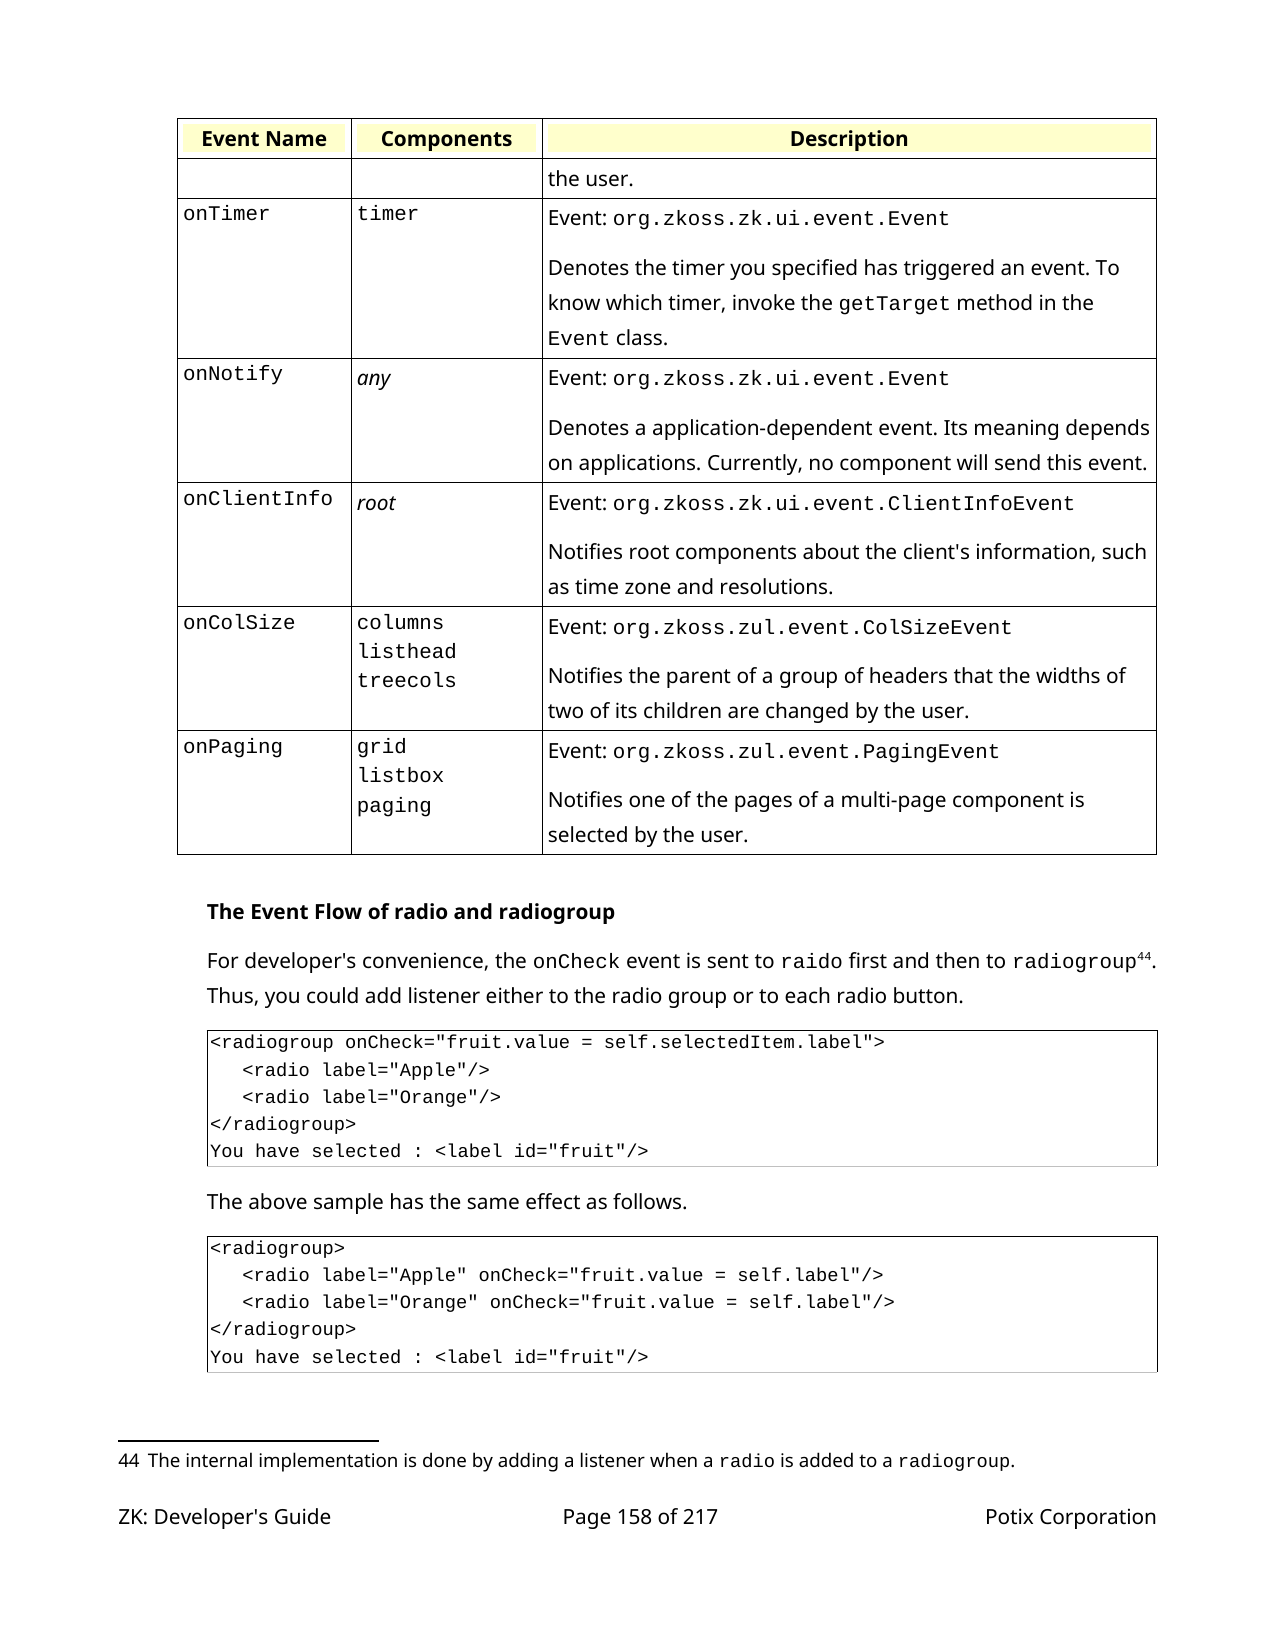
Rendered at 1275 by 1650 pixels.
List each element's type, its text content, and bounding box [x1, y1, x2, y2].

table_header Event Name [178, 119, 351, 158]
subtitle The Event Flow of radio and radiogroup [207, 897, 1157, 925]
table_cell columns listhead treecols [352, 607, 542, 730]
text <radiogroup> [208, 1237, 1157, 1260]
text You have selected : <label id="fruit"/> [208, 1344, 1157, 1372]
table_cell Event: org.zkoss.zk.ui.event.ClientInfoEvent Notifies root components about the client's information, such as time zone and resolutions. [543, 483, 1156, 606]
text </radiogroup> [208, 1317, 1157, 1342]
table_cell Event: org.zkoss.zul.event.PagingEvent Notifies one of the pages of a multi-page component is selected by the user. [543, 731, 1156, 854]
table_header Components [352, 119, 542, 158]
table_cell grid listbox paging [352, 731, 542, 854]
text The above sample has the same effect as follows. [207, 1187, 1157, 1215]
table_cell timer [352, 199, 542, 358]
table_cell the user. [543, 159, 1156, 198]
text <radio label="Orange"/> [208, 1084, 1157, 1109]
table_cell root [352, 483, 542, 606]
text For developer's convenience, the onCheck event is sent to raido first and then to radiogroup. Thus, you could add listener either to the radio group or to each radio button. [207, 946, 1157, 1009]
table_cell onNotify [178, 359, 351, 482]
table_header Description [543, 119, 1156, 158]
table_cell any [352, 359, 542, 482]
text <radio label="Orange" onCheck="fruit.value = self.label"/> [208, 1290, 1157, 1314]
text <radiogroup onCheck="fruit.value = self.selectedItem.label"> [208, 1031, 1157, 1054]
table_cell onTimer [178, 199, 351, 358]
text </radiogroup> [208, 1112, 1157, 1136]
table_cell [178, 159, 351, 198]
table_cell Event: org.zkoss.zul.event.ColSizeEvent Notifies the parent of a group of headers that the widths of two of its children are changed by the user. [543, 607, 1156, 730]
text The internal implementation is done by adding a listener when a radio is added to a radiogroup. [118, 1447, 1157, 1473]
table_cell Event: org.zkoss.zk.ui.event.Event Denotes a application-dependent event. Its meaning depends on applications. Currently, no component will send this event. [543, 359, 1156, 482]
table_cell onColSize [178, 607, 351, 730]
text You have selected : <label id="fruit"/> [208, 1139, 1157, 1166]
text <radio label="Apple"/> [208, 1057, 1157, 1082]
table_cell [352, 159, 542, 198]
text <radio label="Apple" onCheck="fruit.value = self.label"/> [208, 1263, 1157, 1287]
table_cell onClientInfo [178, 483, 351, 606]
table_cell Event: org.zkoss.zk.ui.event.Event Denotes the timer you specified has triggered an event. To know which timer, invoke the getTarget method in the Event class. [543, 199, 1156, 358]
table_cell onPaging [178, 731, 351, 854]
